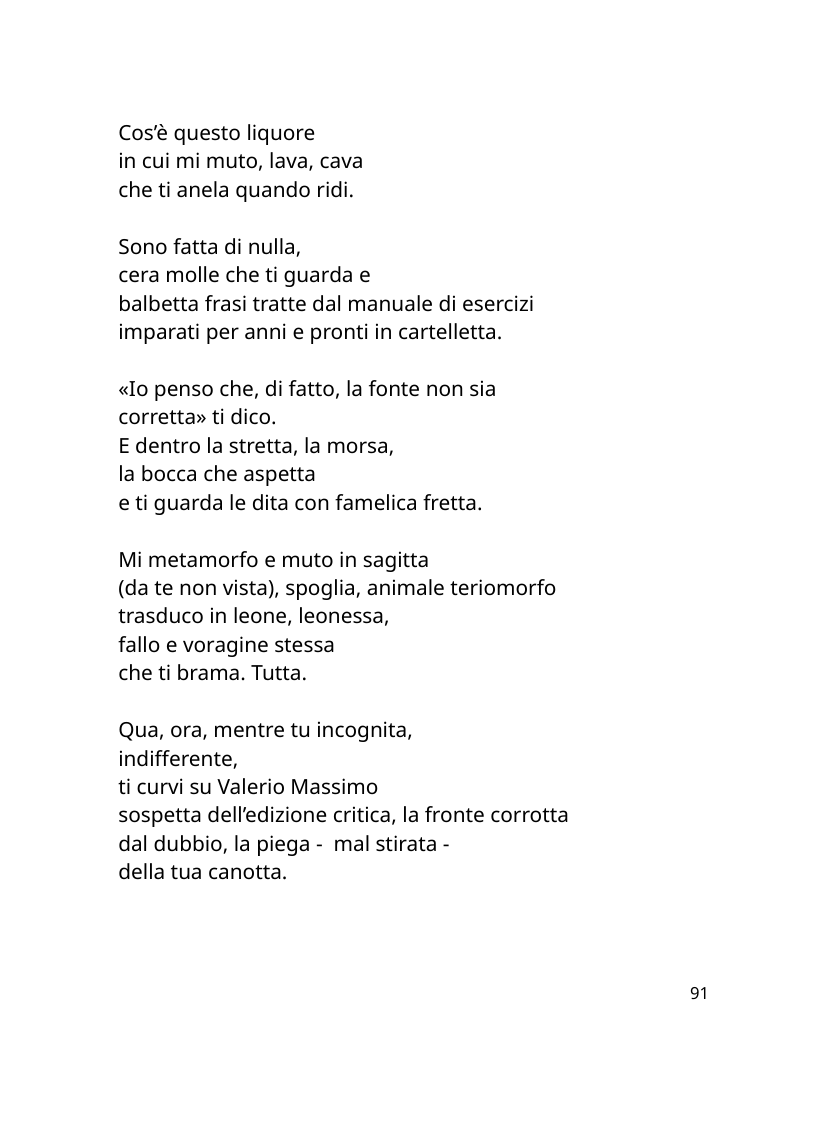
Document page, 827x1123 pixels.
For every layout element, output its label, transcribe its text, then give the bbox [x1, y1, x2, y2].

text trasduco in leone, leonessa, [118, 602, 709, 630]
text la bocca che aspetta [118, 459, 709, 488]
text ti curvi su Valerio Massimo [118, 772, 709, 801]
text corretta» ti dico. [118, 402, 709, 431]
text della tua canotta. [118, 857, 709, 886]
text Mi metamorfo e muto in sagitta [118, 545, 709, 573]
text che ti brama. Tutta. [118, 658, 709, 687]
text balbetta frasi tratte dal manuale di esercizi [118, 289, 709, 317]
text «Io penso che, di fatto, la fonte non sia [118, 374, 709, 402]
text e ti guarda le dita con famelica fretta. [118, 488, 709, 516]
text in cui mi muto, lava, cava [118, 147, 709, 175]
text Sono fatta di nulla, [118, 232, 709, 260]
text Cos’è questo liquore [118, 118, 709, 147]
text che ti anela quando ridi. [118, 175, 709, 203]
text indifferente, [118, 744, 709, 772]
text E dentro la stretta, la morsa, [118, 431, 709, 459]
text cera molle che ti guarda e [118, 260, 709, 289]
text sospetta dell’edizione critica, la fronte corrotta [118, 801, 709, 829]
text imparati per anni e pronti in cartelletta. [118, 317, 709, 346]
text (da te non vista), spoglia, animale teriomorfo [118, 573, 709, 602]
text dal dubbio, la piega - mal stirata - [118, 829, 709, 857]
text Qua, ora, mentre tu incognita, [118, 715, 709, 744]
text fallo e voragine stessa [118, 630, 709, 658]
